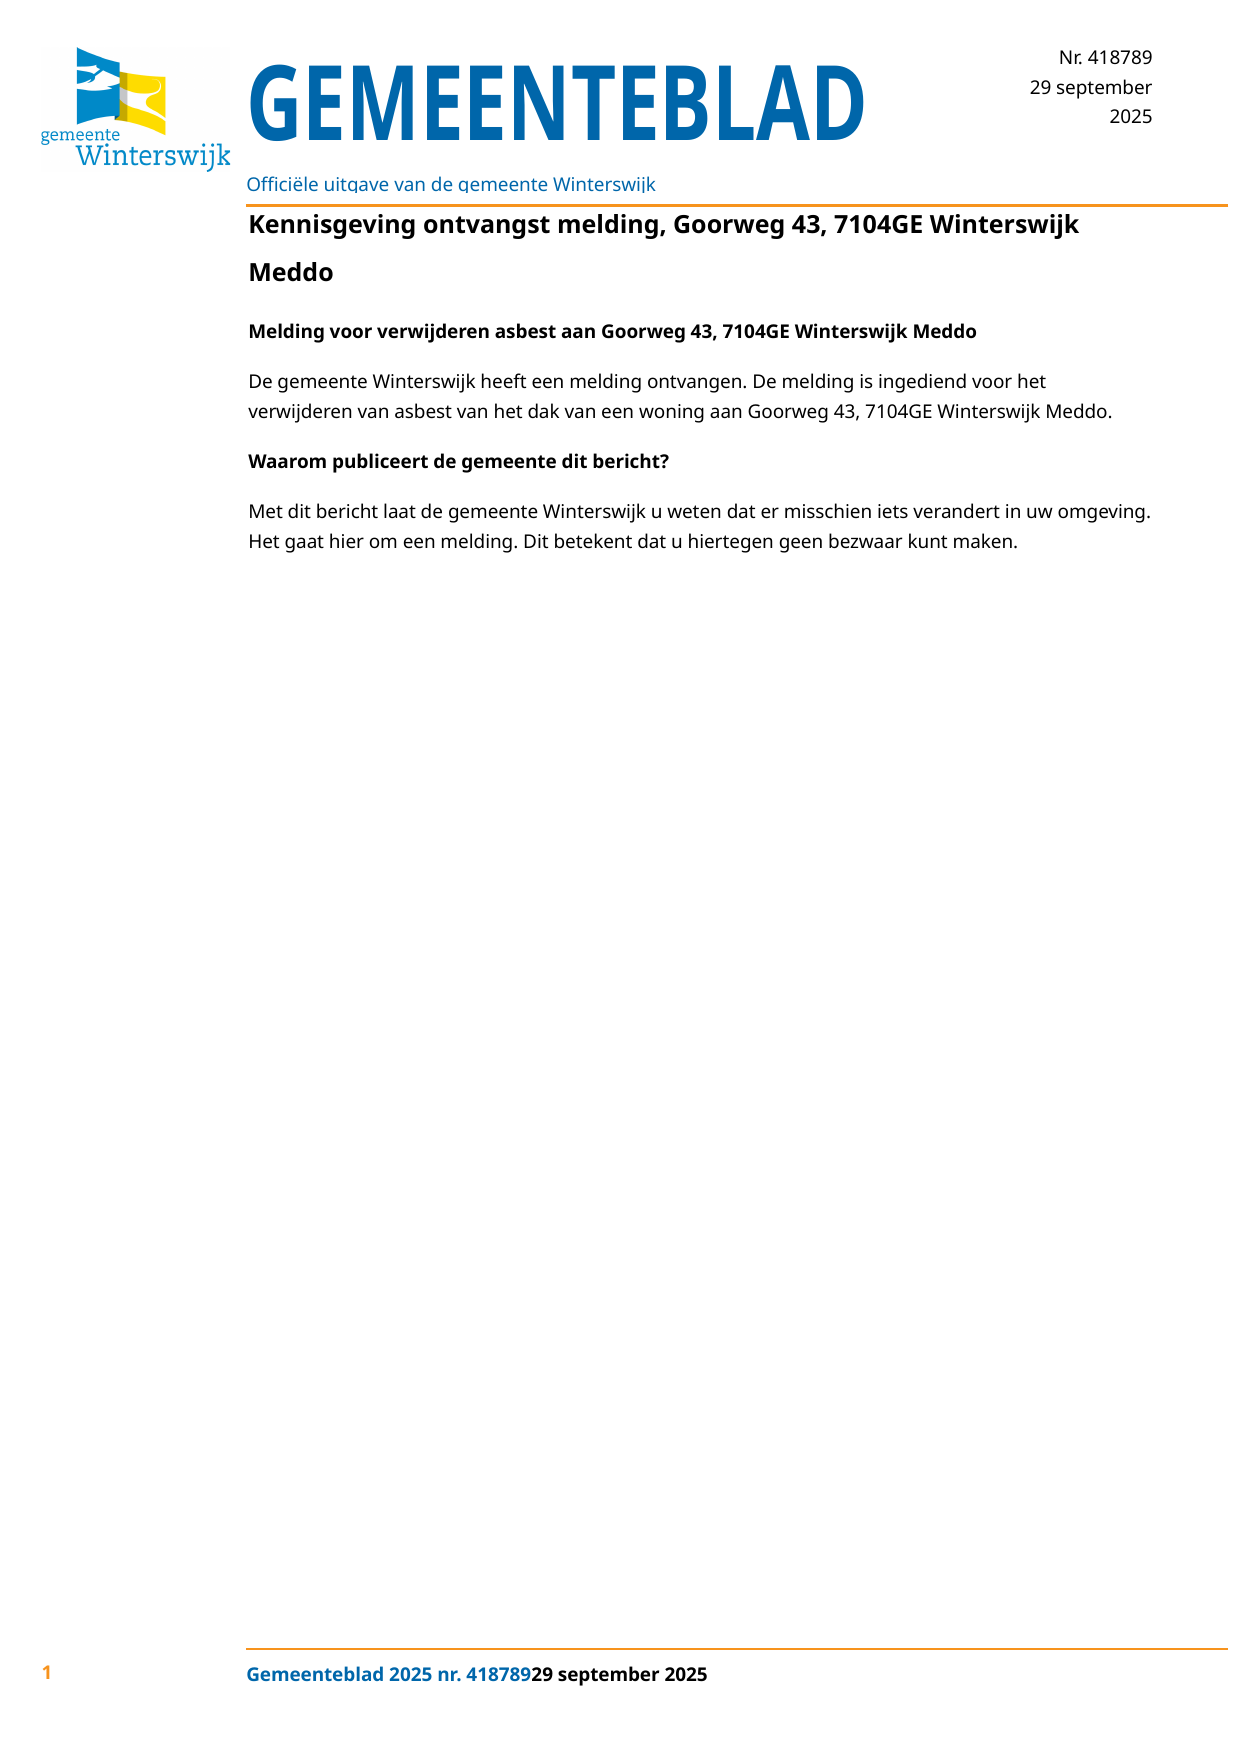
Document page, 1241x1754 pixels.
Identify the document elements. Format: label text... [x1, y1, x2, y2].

picture [41, 47, 231, 172]
text Kennisgeving ontvangst melding, Goorweg 43, 7104GE Winterswijk Meddo [248, 207, 1152, 288]
text De gemeente Winterswijk heeft een melding ontvangen. De melding is ingediend voor het verwijderen van asbest van het dak van een woning aan Goorweg 43, 7104GE Winterswijk Meddo. [248, 368, 1152, 424]
text Met dit bericht laat de gemeente Winterswijk u weten dat er misschien iets verandert in uw omgeving. Het gaat hier om een melding. Dit betekent dat u hiertegen geen bezwaar kunt maken. [248, 499, 1152, 554]
text Waarom publiceert de gemeente dit bericht? [248, 448, 1152, 474]
text Melding voor verwijderen asbest aan Goorweg 43, 7104GE Winterswijk Meddo [248, 318, 1152, 344]
picture [225, 153, 231, 162]
